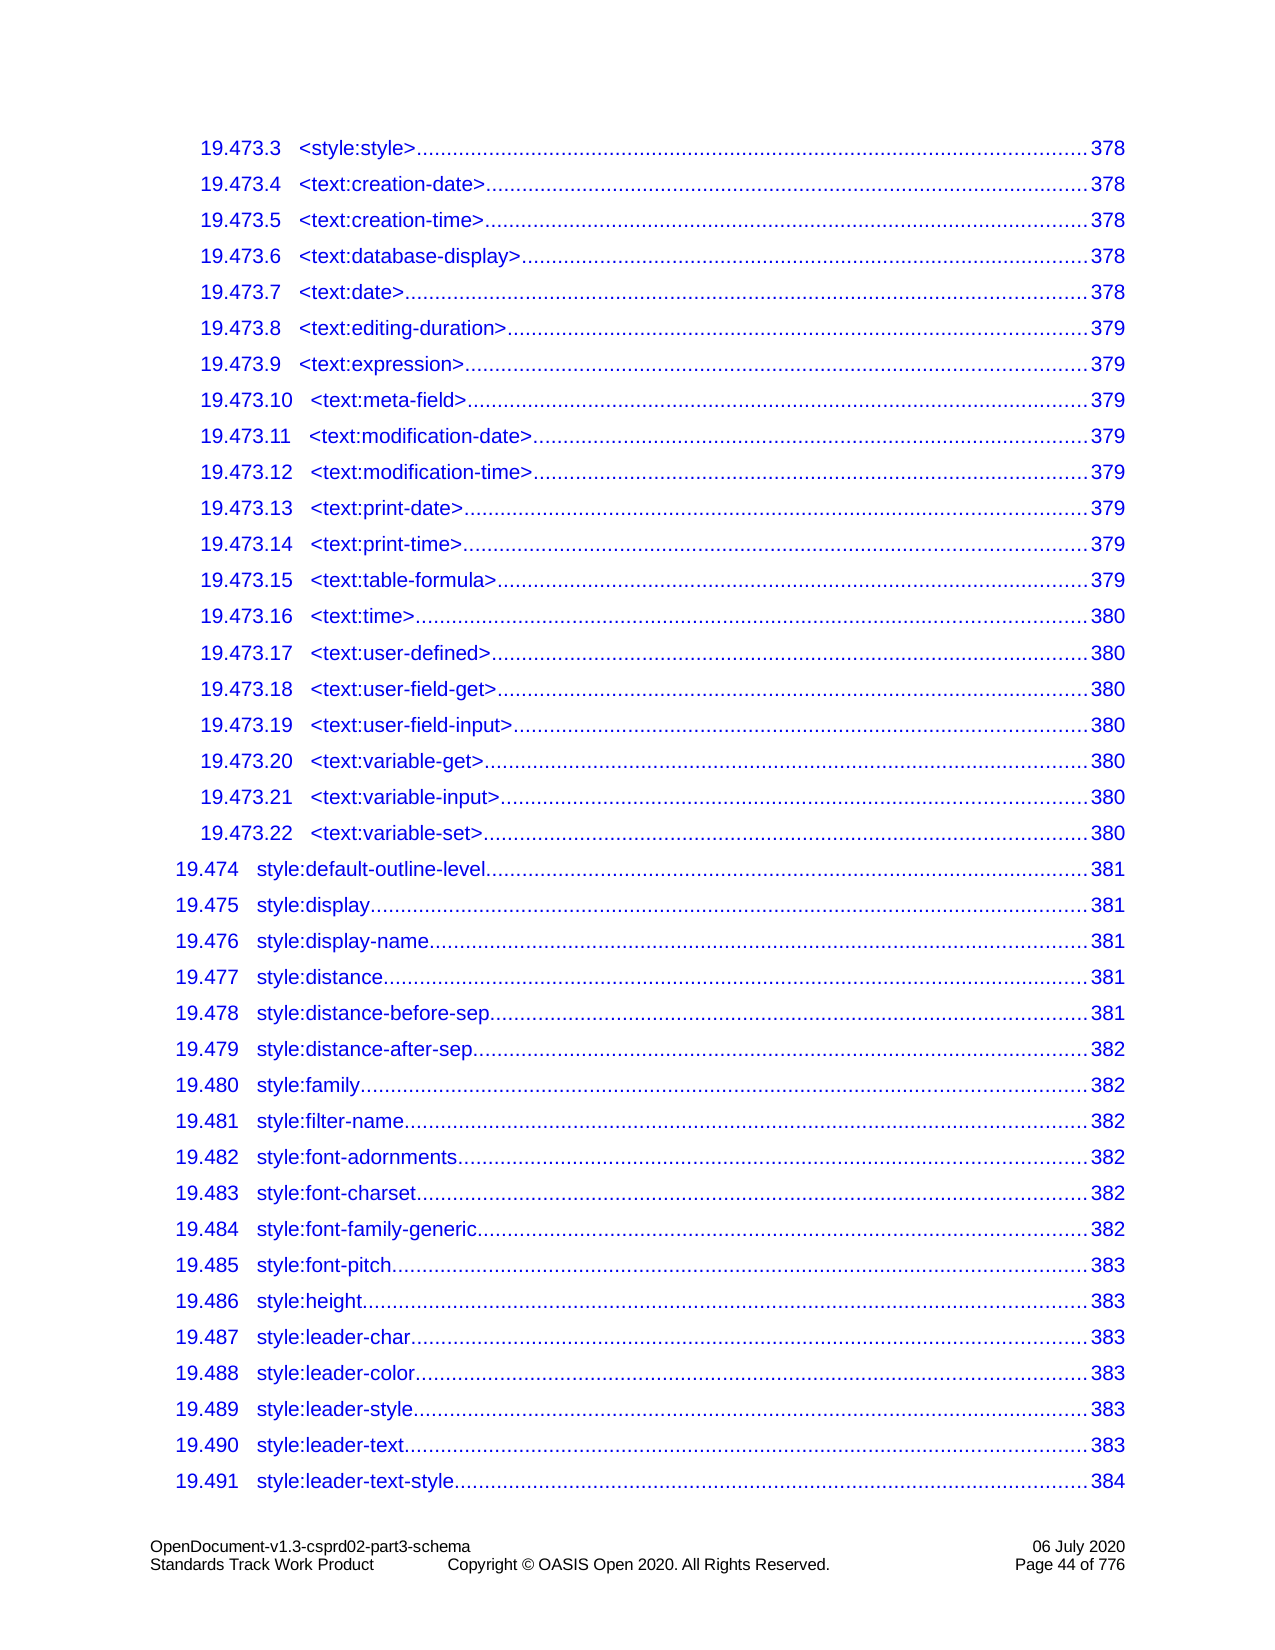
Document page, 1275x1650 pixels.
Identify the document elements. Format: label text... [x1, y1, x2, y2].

text 19.473.14 <text:print-time> 379 [200, 533, 1125, 556]
text 19.473.10 <text:meta-field> 379 [200, 389, 1125, 412]
text 19.473.6 <text:database-display> 378 [200, 244, 1125, 268]
text 19.485 style:font-pitch 383 [175, 1254, 1125, 1277]
text 19.473.16 <text:time> 380 [200, 605, 1125, 628]
text 19.476 style:display-name 381 [175, 929, 1125, 953]
text 19.483 style:font-charset 382 [175, 1182, 1125, 1205]
text 19.481 style:filter-name 382 [175, 1109, 1125, 1133]
text 19.489 style:leader-style 383 [175, 1398, 1125, 1421]
text 19.482 style:font-adornments 382 [175, 1146, 1125, 1169]
text 19.473.13 <text:print-date> 379 [200, 497, 1125, 520]
text 19.487 style:leader-char 383 [175, 1326, 1125, 1349]
text 19.473.18 <text:user-field-get> 380 [200, 677, 1125, 701]
text 19.473.9 <text:expression> 379 [200, 353, 1125, 376]
text 19.488 style:leader-color 383 [175, 1362, 1125, 1385]
text 19.473.21 <text:variable-input> 380 [200, 785, 1125, 809]
text 19.473.17 <text:user-defined> 380 [200, 641, 1125, 664]
text 19.479 style:distance-after-sep 382 [175, 1037, 1125, 1061]
text 19.473.5 <text:creation-time> 378 [200, 208, 1125, 232]
text 19.473.3 <style:style> 378 [200, 136, 1125, 160]
text 19.484 style:font-family-generic 382 [175, 1218, 1125, 1241]
text 19.480 style:family 382 [175, 1073, 1125, 1097]
text 19.490 style:leader-text 383 [175, 1434, 1125, 1457]
text 19.473.12 <text:modification-time> 379 [200, 461, 1125, 484]
text 19.473.20 <text:variable-get> 380 [200, 749, 1125, 773]
text 19.473.4 <text:creation-date> 378 [200, 172, 1125, 196]
text 19.474 style:default-outline-level 381 [175, 857, 1125, 881]
text 19.473.7 <text:date> 378 [200, 281, 1125, 304]
text 19.473.8 <text:editing-duration> 379 [200, 317, 1125, 340]
text 19.473.15 <text:table-formula> 379 [200, 569, 1125, 592]
text 19.477 style:distance 381 [175, 965, 1125, 989]
text 19.473.11 <text:modification-date> 379 [200, 425, 1125, 448]
text 19.473.19 <text:user-field-input> 380 [200, 713, 1125, 737]
text 19.475 style:display 381 [175, 893, 1125, 917]
text 19.491 style:leader-text-style 384 [175, 1470, 1125, 1493]
text 19.473.22 <text:variable-set> 380 [200, 821, 1125, 845]
text 19.478 style:distance-before-sep 381 [175, 1001, 1125, 1025]
text 19.486 style:height 383 [175, 1290, 1125, 1313]
